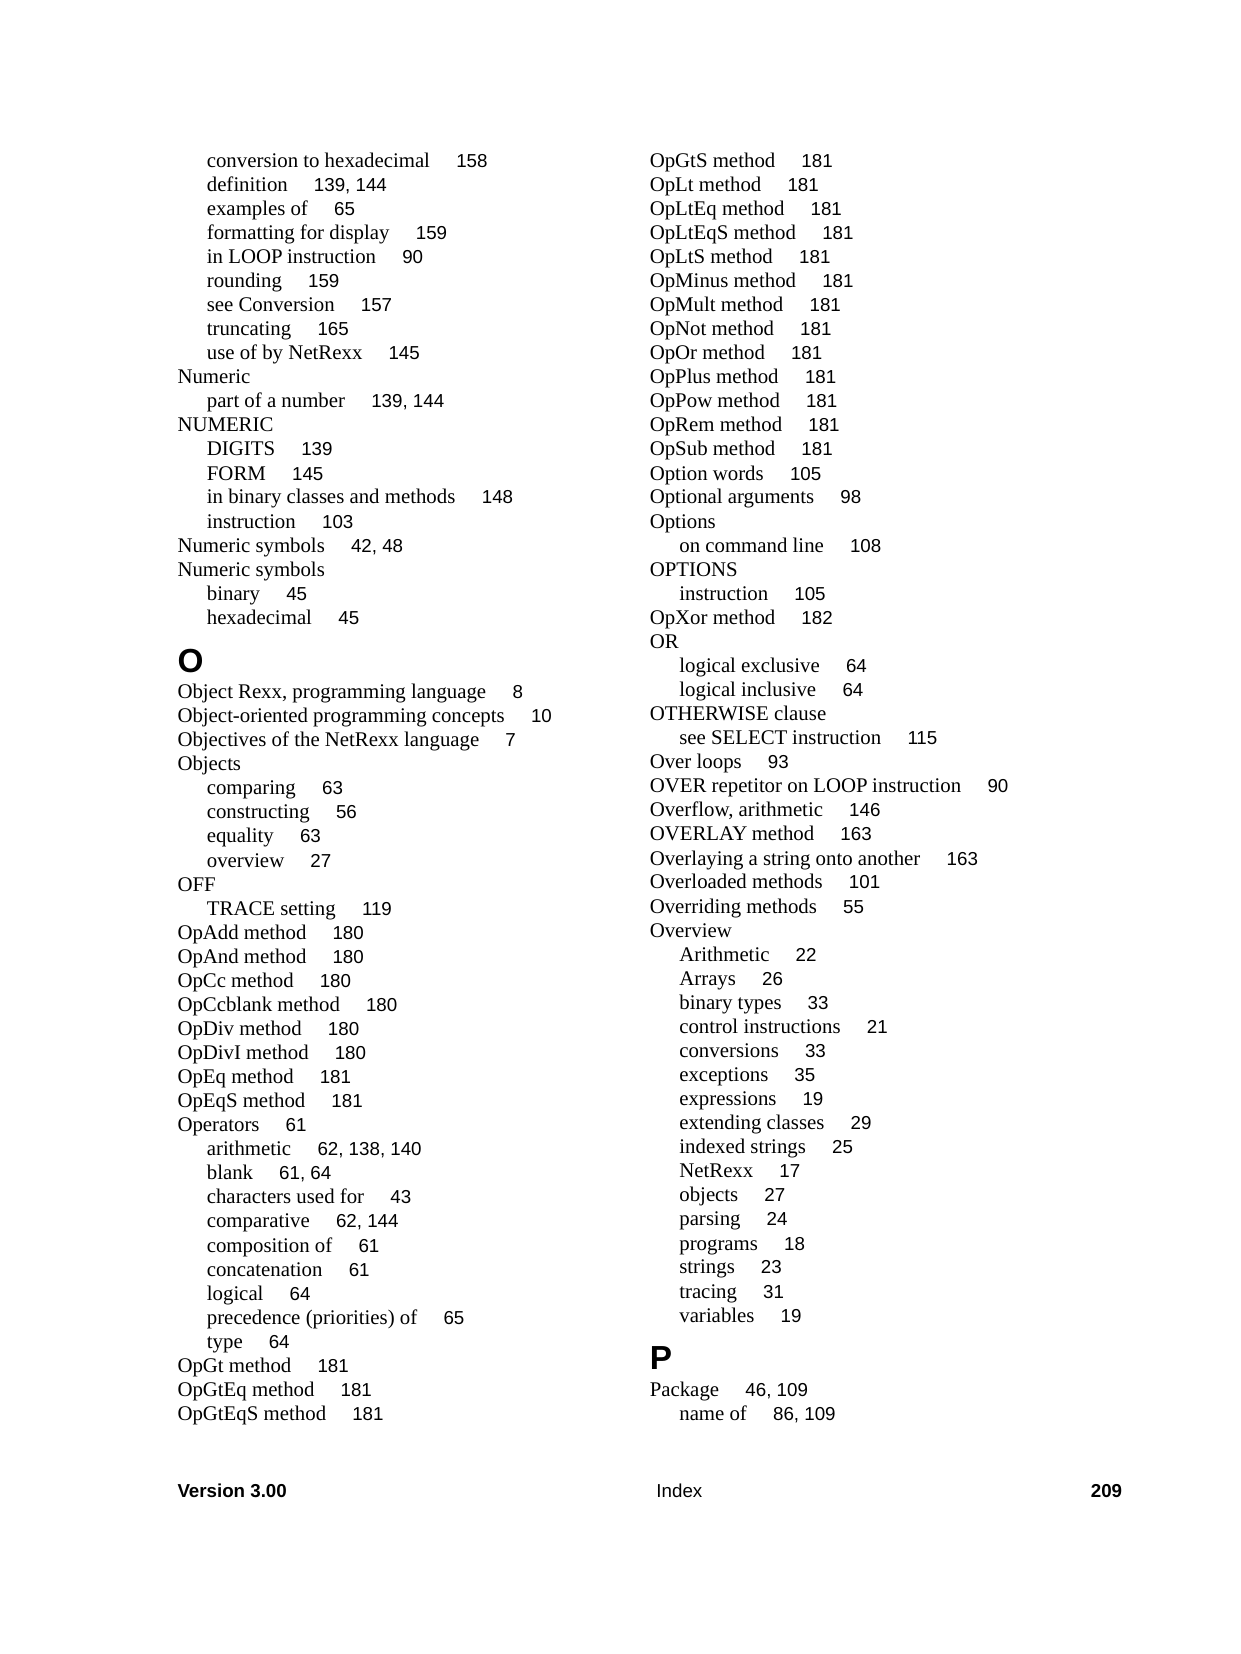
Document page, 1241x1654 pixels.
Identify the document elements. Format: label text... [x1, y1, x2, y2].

text Object-oriented programming concepts 10 [177, 703, 649, 727]
text OpCcblank method 180 [177, 992, 649, 1016]
text see Conversion 157 [207, 292, 649, 316]
text rounding 159 [207, 268, 649, 292]
text OFF [177, 872, 649, 896]
text extending classes 29 [679, 1110, 1122, 1134]
text Over loops 93 [649, 749, 1122, 773]
text OpGt method 181 [177, 1353, 649, 1377]
text logical exclusive 64 [679, 653, 1122, 677]
text DIGITS 139 [207, 436, 649, 460]
text blank 61, 64 [207, 1160, 649, 1184]
text Numeric symbols 42, 48 [177, 533, 649, 557]
text tracing 31 [679, 1278, 1122, 1303]
text OpNot method 181 [649, 316, 1122, 340]
text OpCc method 180 [177, 968, 649, 992]
text Overflow, arithmetic 146 [649, 797, 1122, 821]
text strings 23 [679, 1254, 1122, 1278]
text conversions 33 [679, 1038, 1122, 1062]
text Arrays 26 [679, 966, 1122, 990]
text instruction 105 [679, 581, 1122, 605]
text Overview [649, 918, 1122, 942]
text OpLtEq method 181 [649, 196, 1122, 220]
text definition 139, 144 [207, 172, 649, 196]
text OpEqS method 181 [177, 1088, 649, 1112]
text OpDiv method 180 [177, 1016, 649, 1040]
text objects 27 [679, 1182, 1122, 1206]
text Options [649, 508, 1122, 533]
text FORM 145 [207, 460, 649, 484]
text programs 18 [679, 1230, 1122, 1254]
text Objects [177, 751, 649, 775]
text logical inclusive 64 [679, 677, 1122, 701]
text binary types 33 [679, 990, 1122, 1014]
text OVER repetitor on LOOP instruction 90 [649, 773, 1122, 797]
text O [177, 641, 649, 679]
text truncating 165 [207, 316, 649, 340]
text Numeric [177, 364, 649, 388]
text on command line 108 [679, 533, 1122, 557]
text Object Rexx, programming language 8 [177, 679, 649, 703]
text Objectives of the NetRexx language 7 [177, 727, 649, 751]
text overview 27 [207, 847, 649, 872]
text name of 86, 109 [679, 1401, 1122, 1425]
text characters used for 43 [207, 1184, 649, 1208]
text variables 19 [679, 1303, 1122, 1327]
text OpXor method 182 [649, 605, 1122, 629]
text control instructions 21 [679, 1014, 1122, 1038]
text use of by NetRexx 145 [207, 340, 649, 364]
text OpLtEqS method 181 [649, 220, 1122, 244]
text expressions 19 [679, 1086, 1122, 1110]
text comparative 62, 144 [207, 1208, 649, 1232]
text Package 46, 109 [649, 1377, 1122, 1401]
text OpGtEq method 181 [177, 1377, 649, 1401]
text OpPow method 181 [649, 388, 1122, 412]
text in binary classes and methods 148 [207, 484, 649, 508]
text hexadecimal 45 [207, 605, 649, 629]
text OpAdd method 180 [177, 920, 649, 944]
text exceptions 35 [679, 1062, 1122, 1086]
text NUMERIC [177, 412, 649, 436]
text Option words 105 [649, 460, 1122, 484]
text OpLt method 181 [649, 172, 1122, 196]
text see SELECT instruction 115 [679, 725, 1122, 749]
text OpPlus method 181 [649, 364, 1122, 388]
text Overloaded methods 101 [649, 869, 1122, 893]
text OR [649, 629, 1122, 653]
text P [649, 1338, 1122, 1377]
text OpGtS method 181 [649, 148, 1122, 172]
text in LOOP instruction 90 [207, 244, 649, 268]
text equality 63 [207, 823, 649, 847]
text OpMinus method 181 [649, 268, 1122, 292]
text OpGtEqS method 181 [177, 1401, 649, 1425]
text type 64 [207, 1329, 649, 1353]
text concatenation 61 [207, 1257, 649, 1281]
text constructing 56 [207, 799, 649, 823]
text Overriding methods 55 [649, 893, 1122, 918]
text OpOr method 181 [649, 340, 1122, 364]
text OpRem method 181 [649, 412, 1122, 436]
text TRACE setting 119 [207, 896, 649, 920]
text OPTIONS [649, 557, 1122, 581]
text arithmetic 62, 138, 140 [207, 1136, 649, 1160]
text formatting for display 159 [207, 220, 649, 244]
text OpAnd method 180 [177, 944, 649, 968]
text OpEq method 181 [177, 1064, 649, 1088]
text Arithmetic 22 [679, 942, 1122, 966]
text Optional arguments 98 [649, 484, 1122, 508]
text instruction 103 [207, 508, 649, 533]
text OpLtS method 181 [649, 244, 1122, 268]
text OpMult method 181 [649, 292, 1122, 316]
text OpSub method 181 [649, 436, 1122, 460]
text Overlaying a string onto another 163 [649, 845, 1122, 869]
text composition of 61 [207, 1232, 649, 1257]
text NetRexx 17 [679, 1158, 1122, 1182]
text precedence (priorities) of 65 [207, 1305, 649, 1329]
text OTHERWISE clause [649, 701, 1122, 725]
text part of a number 139, 144 [207, 388, 649, 412]
text Operators 61 [177, 1112, 649, 1136]
text binary 45 [207, 581, 649, 605]
text OpDivI method 180 [177, 1040, 649, 1064]
text comparing 63 [207, 775, 649, 799]
text examples of 65 [207, 196, 649, 220]
text logical 64 [207, 1281, 649, 1305]
text parsing 24 [679, 1206, 1122, 1230]
text conversion to hexadecimal 158 [207, 148, 649, 172]
text indexed strings 25 [679, 1134, 1122, 1158]
text Numeric symbols [177, 557, 649, 581]
text OVERLAY method 163 [649, 821, 1122, 845]
